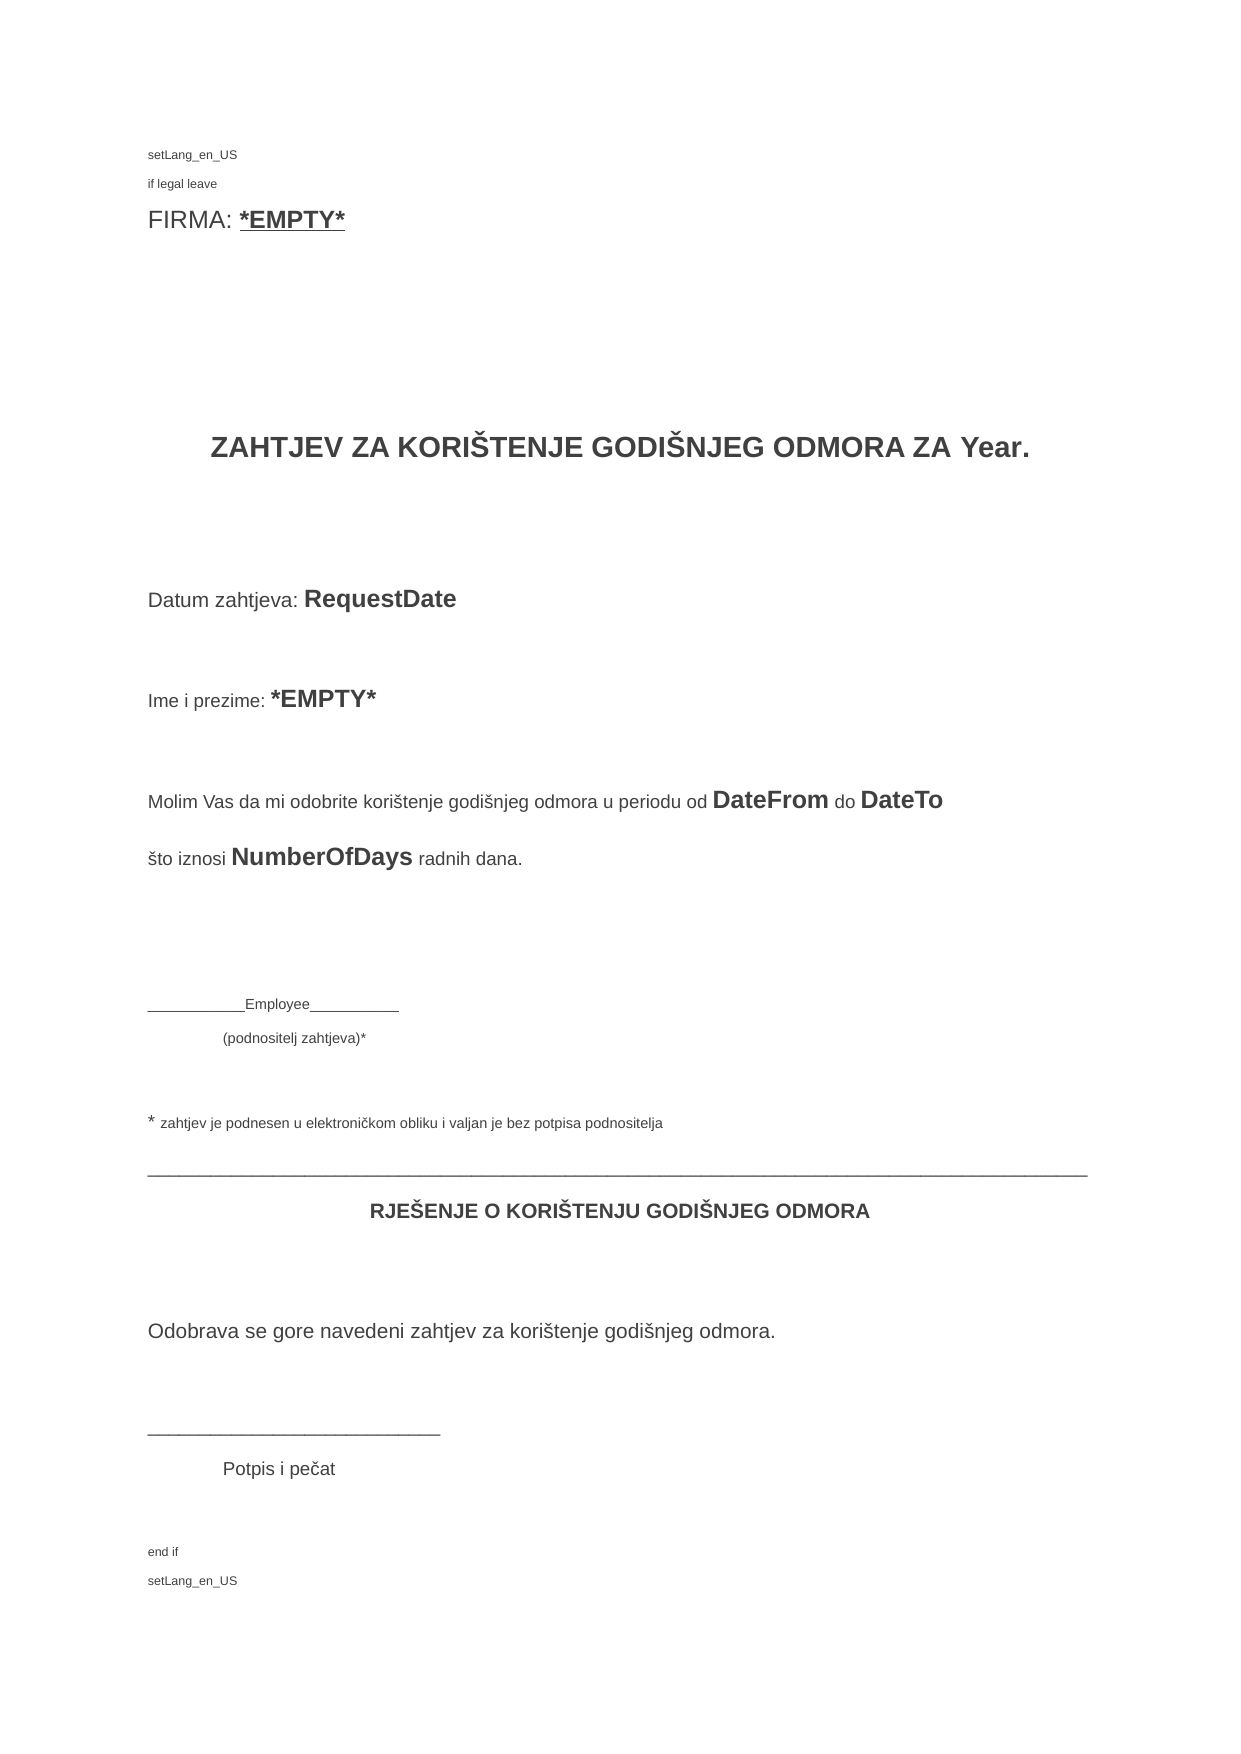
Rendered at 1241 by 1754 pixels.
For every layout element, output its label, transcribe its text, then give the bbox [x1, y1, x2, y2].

text if legal leave [148, 176, 1093, 191]
text setLang_en_US [148, 148, 1093, 162]
text __________________________________________________________________________________________ [148, 1156, 1093, 1178]
text setLang_en_US [148, 1573, 1093, 1587]
text end if [148, 1544, 1093, 1559]
text FIRMA: *EMPTY* [148, 205, 1093, 234]
text Datum zahtjeva: RequestDate [148, 584, 1093, 612]
text RJEŠENJE O KORIŠTENJU GODIŠNJEG ODMORA [148, 1199, 1093, 1223]
text Potpis i pečat [148, 1458, 1093, 1480]
text ____________________________ [148, 1415, 1093, 1437]
text Ime i prezime: *EMPTY* [148, 684, 1093, 713]
text ____________Employee___________ [148, 996, 1093, 1012]
text * zahtjev je podnesen u elektroničkom obliku i valjan je bez potpisa podnositelja [148, 1111, 1093, 1132]
text što iznosi NumberOfDays radnih dana. [148, 842, 1093, 871]
text Odobrava se gore navedeni zahtjev za korištenje godišnjeg odmora. [148, 1319, 1093, 1343]
text ZAHTJEV ZA KORIŠTENJE GODIŠNJEG ODMORA ZA Year. [148, 430, 1093, 464]
text Molim Vas da mi odobrite korištenje godišnjeg odmora u periodu od DateFrom do DateTo [148, 785, 1093, 814]
text (podnositelj zahtjeva)* [148, 1029, 1093, 1046]
